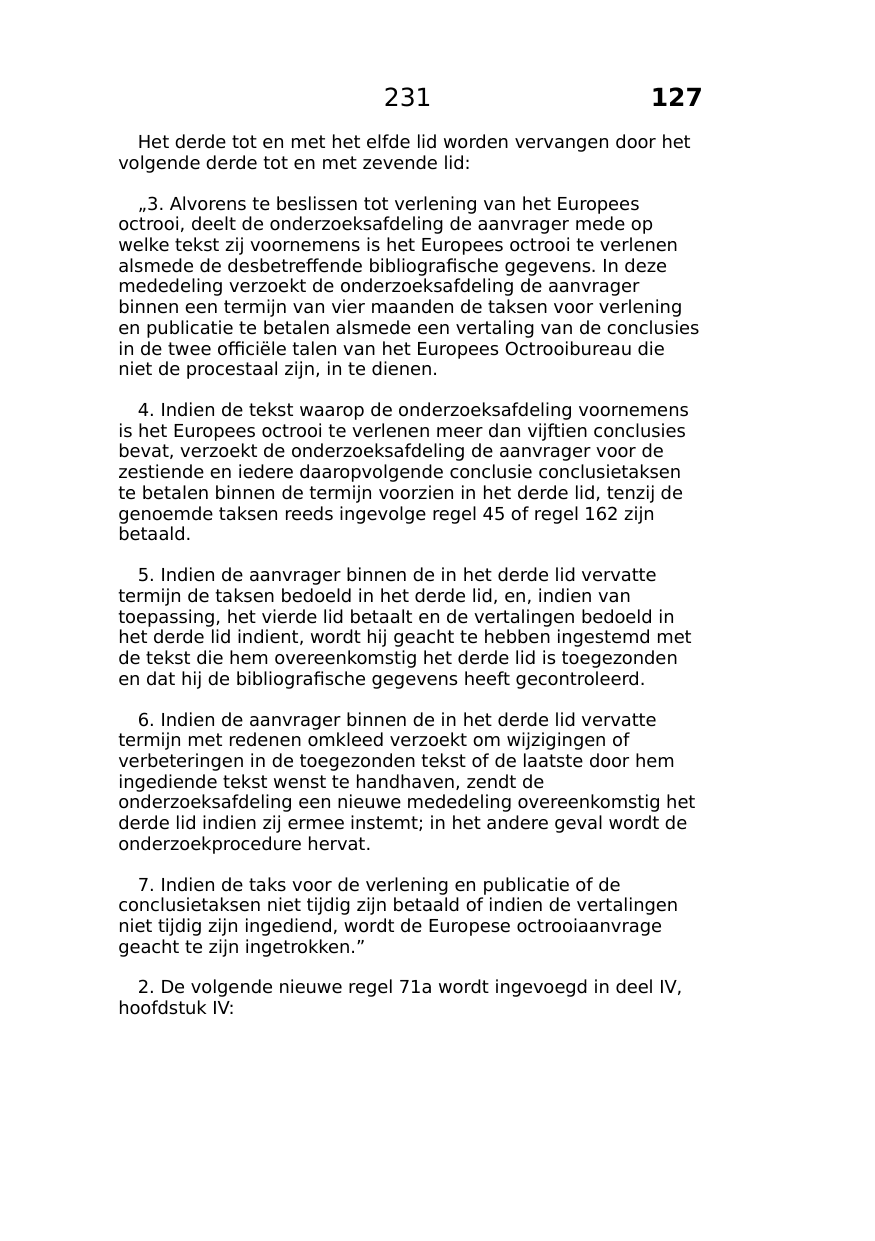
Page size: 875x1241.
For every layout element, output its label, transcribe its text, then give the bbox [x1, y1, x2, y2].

text Het derde tot en met het elfde lid worden vervangen door het volgende derde tot en met zevende lid: [118, 132, 703, 173]
text 7. Indien de taks voor de verlening en publicatie of de conclusietaksen niet tijdig zijn betaald of indien de vertalingen niet tijdig zijn ingediend, wordt de Europese octrooiaanvrage geacht te zijn ingetrokken.” [118, 874, 703, 957]
text 4. Indien de tekst waarop de onderzoeksafdeling voornemens is het Europees octrooi te verlenen meer dan vijftien conclusies bevat, verzoekt de onderzoeksafdeling de aanvrager voor de zestiende en iedere daaropvolgende conclusie conclusietaksen te betalen binnen de termijn voorzien in het derde lid, tenzij de genoemde taksen reeds ingevolge regel 45 of regel 162 zijn betaald. [118, 400, 703, 545]
text 5. Indien de aanvrager binnen de in het derde lid vervatte termijn de taksen bedoeld in het derde lid, en, indien van toepassing, het vierde lid betaalt en de vertalingen bedoeld in het derde lid indient, wordt hij geacht te hebben ingestemd met de tekst die hem overeenkomstig het derde lid is toegezonden en dat hij de bibliografische gegevens heeft gecontroleerd. [118, 565, 703, 689]
text 2. De volgende nieuwe regel 71a wordt ingevoegd in deel IV, hoofdstuk IV: [118, 977, 703, 1019]
text 6. Indien de aanvrager binnen de in het derde lid vervatte termijn met redenen omkleed verzoekt om wijzigingen of verbeteringen in de toegezonden tekst of de laatste door hem ingediende tekst wenst te handhaven, zendt de onderzoeksafdeling een nieuwe mededeling overeenkomstig het derde lid indien zij ermee instemt; in het andere geval wordt de onderzoekprocedure hervat. [118, 709, 703, 854]
text „3. Alvorens te beslissen tot verlening van het Europees octrooi, deelt de onderzoeksafdeling de aanvrager mede op welke tekst zij voornemens is het Europees octrooi te verlenen alsmede de desbetreffende bibliografische gegevens. In deze mededeling verzoekt de onderzoeksafdeling de aanvrager binnen een termijn van vier maanden de taksen voor verlening en publicatie te betalen alsmede een vertaling van de conclusies in de twee officiële talen van het Europees Octrooibureau die niet de procestaal zijn, in te dienen. [118, 193, 703, 380]
